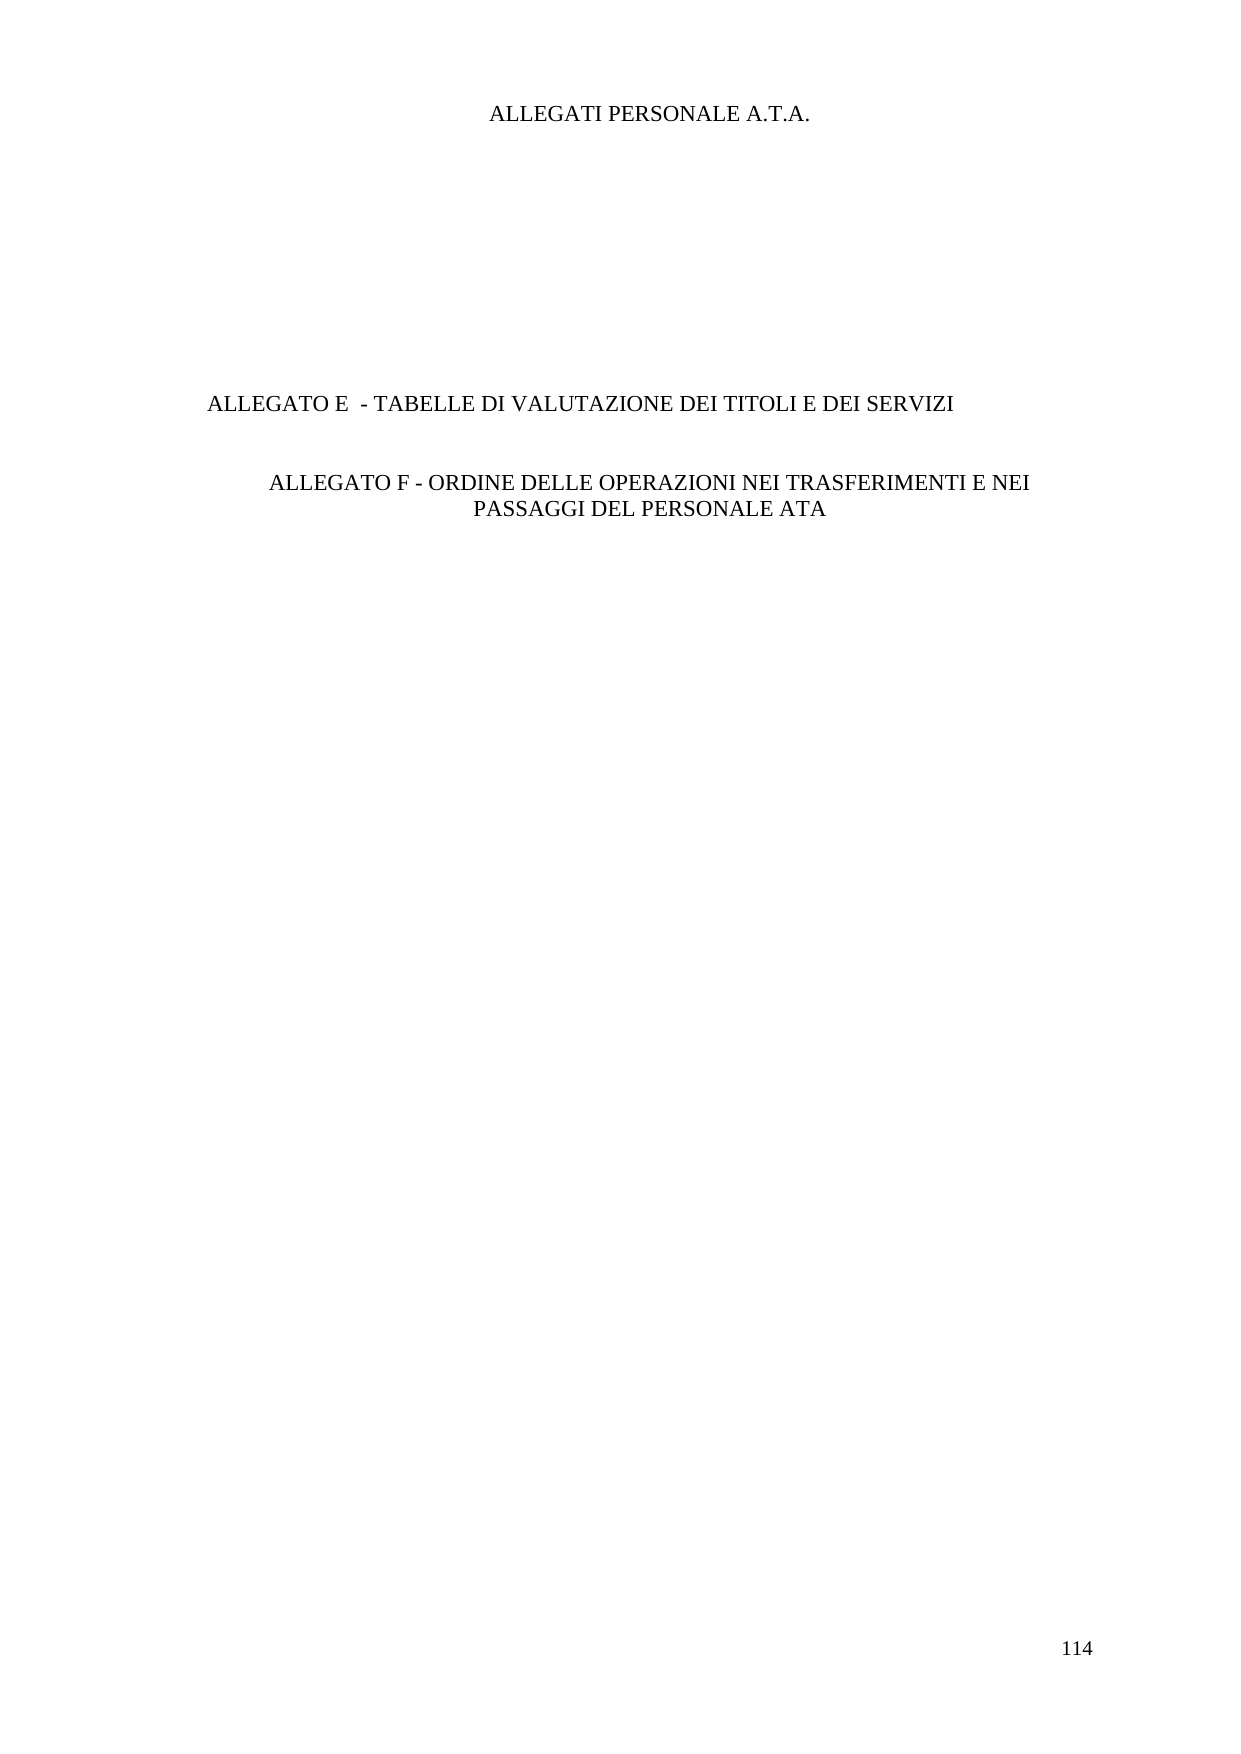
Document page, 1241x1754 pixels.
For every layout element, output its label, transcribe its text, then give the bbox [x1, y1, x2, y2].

text ALLEGATO F - ORDINE DELLE OPERAZIONI NEI TRASFERIMENTI E NEI PASSAGGI DEL PERSONALE ATA [207, 469, 1092, 522]
text ALLEGATI PERSONALE A.T.A. [207, 100, 1092, 127]
text ALLEGATO E - TABELLE DI VALUTAZIONE DEI TITOLI E DEI SERVIZI [207, 390, 1092, 416]
